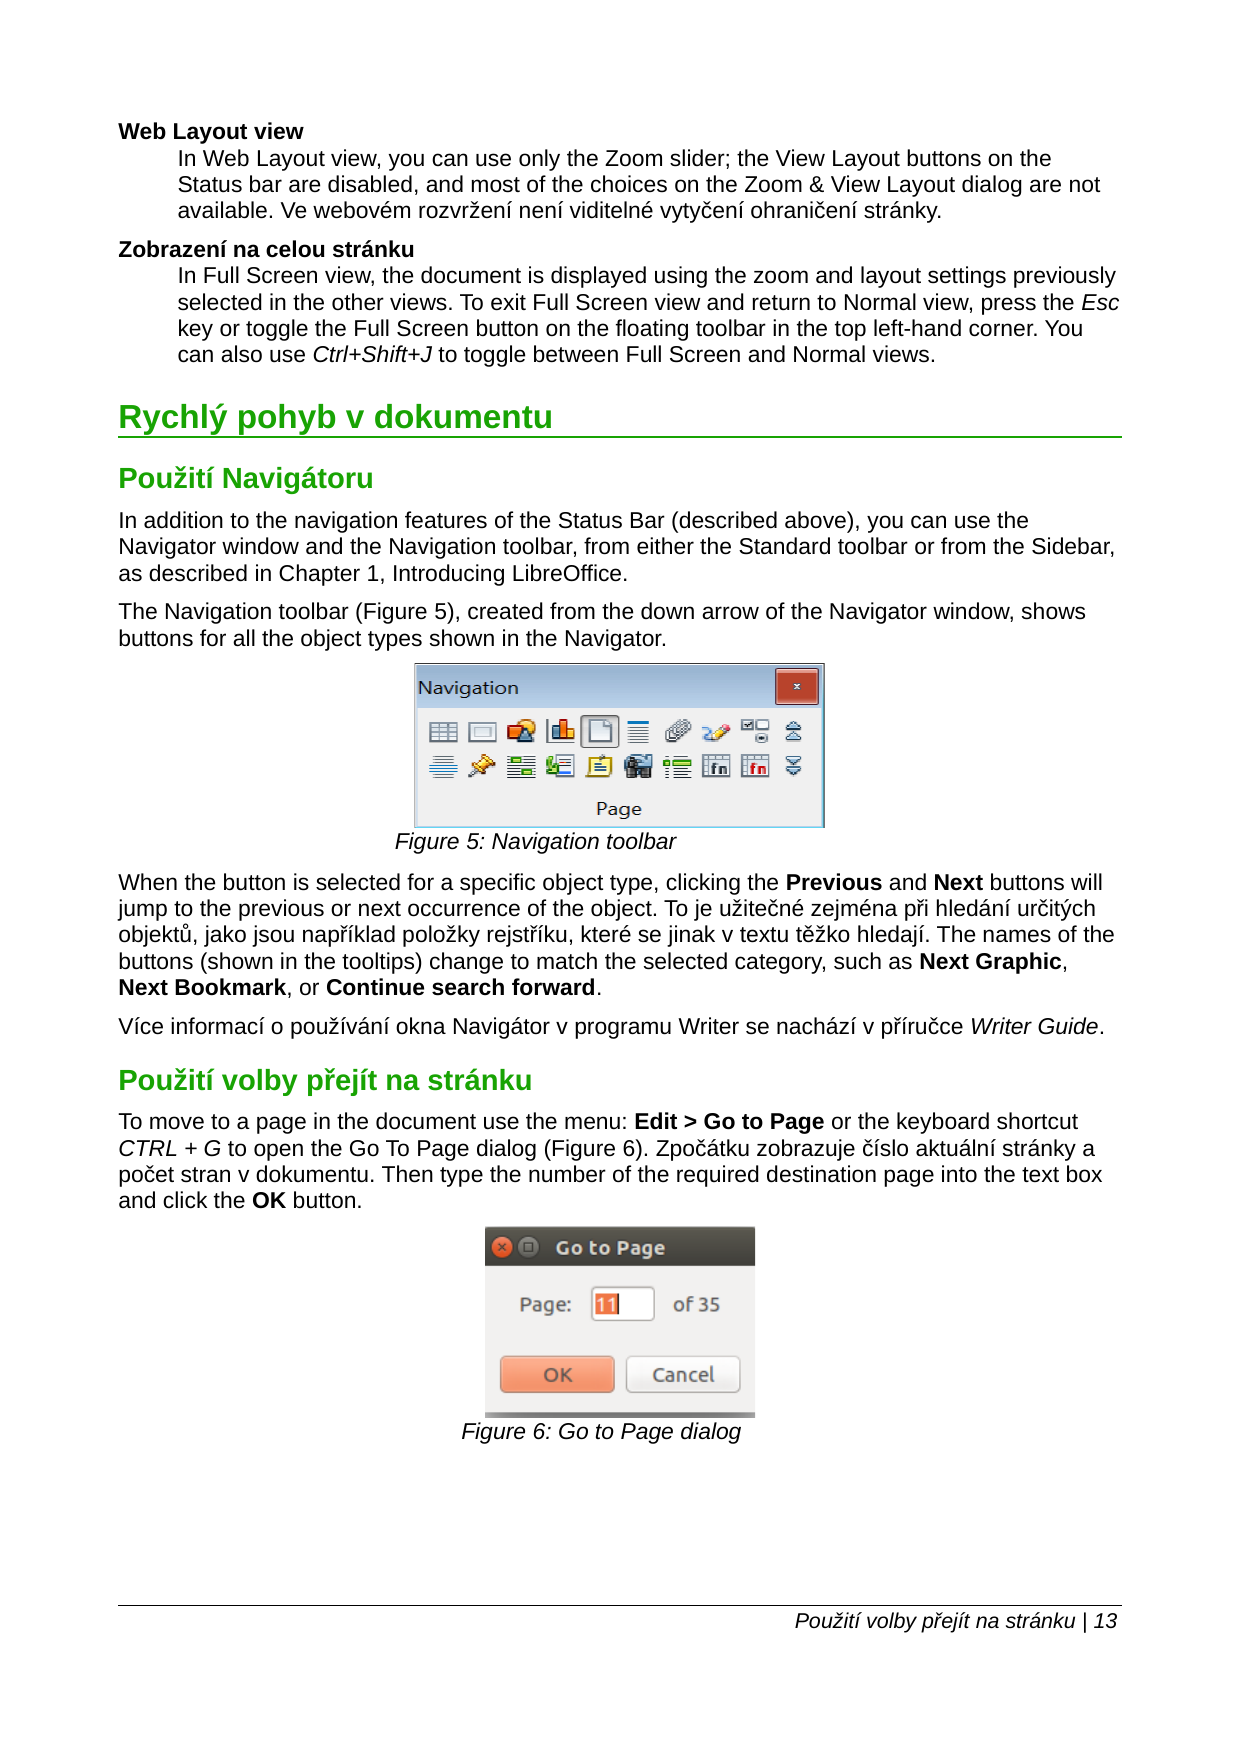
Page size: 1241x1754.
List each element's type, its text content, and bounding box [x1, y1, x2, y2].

subtitle Použití Navigátoru [118, 461, 1122, 495]
text The Navigation toolbar (Figure 5), created from the down arrow of the Navigator window, shows buttons for all the object types shown in the Navigator. [118, 598, 1122, 651]
text Více informací o používání okna Navigátor v programu Writer se nachází v příručce Writer Guide. [118, 1013, 1122, 1039]
subtitle Použití volby přejít na stránku [118, 1063, 1122, 1097]
picture [485, 1226, 756, 1418]
text When the button is selected for a specific object type, clicking the Previous and Next buttons will jump to the previous or next occurrence of the object. To je užitečné zejména při hledání určitých objektů, jako jsou například položky rejstříku, které se jinak v textu těžko hledají. The names of the buttons (shown in the tooltips) change to match the selected category, such as Next Graphic, Next Bookmark, or Continue search forward. [118, 869, 1122, 1001]
text In addition to the navigation features of the Status Bar (described above), you can use the Navigator window and the Navigation toolbar, from either the Standard toolbar or from the Sidebar, as described in Chapter 1, Introducing LibreOffice. [118, 507, 1122, 586]
text In Web Layout view, you can use only the Zoom slider; the View Layout buttons on the Status bar are disabled, and most of the choices on the Zoom & View Layout dialog are not available. Ve webovém rozvržení není viditelné vytyčení ohraničení stránky. [177, 144, 1122, 223]
text In Full Screen view, the document is displayed using the zoom and layout settings previously selected in the other views. To exit Full Screen view and return to Normal view, press the Esc key or toggle the Full Screen button on the floating toolbar in the top left-hand corner. You can also use Ctrl+Shift+J to toggle between Full Screen and Normal views. [177, 262, 1122, 368]
text Web Layout view [118, 118, 1122, 144]
text Zobrazení na celou stránku [118, 236, 1122, 262]
picture [414, 663, 826, 828]
text Figure 5: Navigation toolbar [394, 828, 846, 854]
subtitle Rychlý pohyb v dokumentu [118, 397, 1122, 436]
text Figure 6: Go to Page dialog [461, 1418, 779, 1444]
text To move to a page in the document use the menu: Edit > Go to Page or the keyboard shortcut CTRL + G to open the Go To Page dialog (Figure 6). Zpočátku zobrazuje číslo aktuální stránky a počet stran v dokumentu. Then type the number of the required destination page into the text box and click the OK button. [118, 1108, 1122, 1214]
